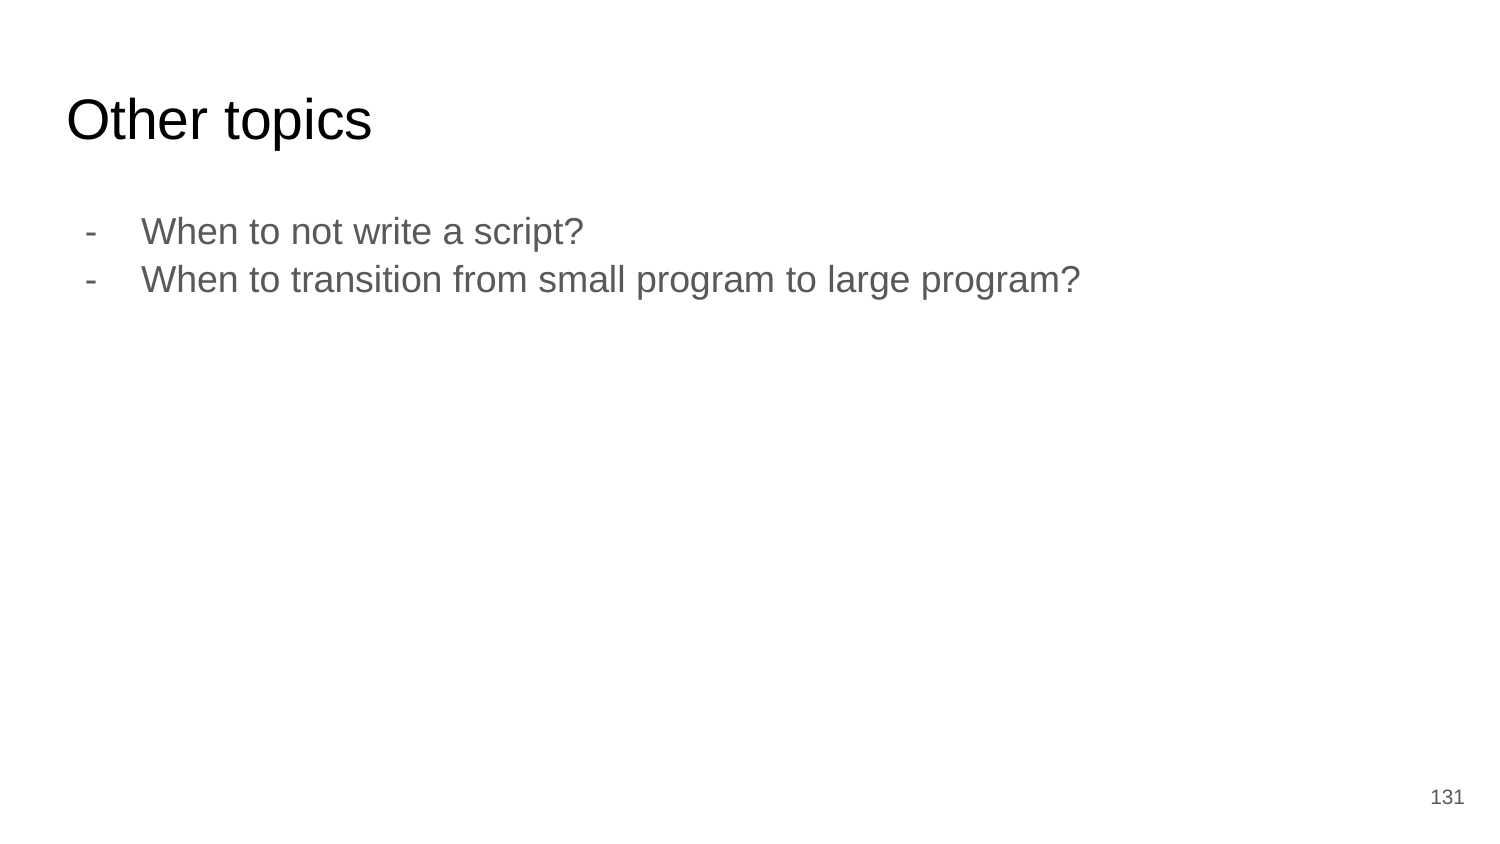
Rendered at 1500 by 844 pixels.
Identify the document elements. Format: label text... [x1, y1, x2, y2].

title Other topics [51, 72, 1449, 167]
slide_number [1389, 764, 1480, 830]
list When to not write a script? When to transition from small program to large program? [51, 189, 1449, 750]
